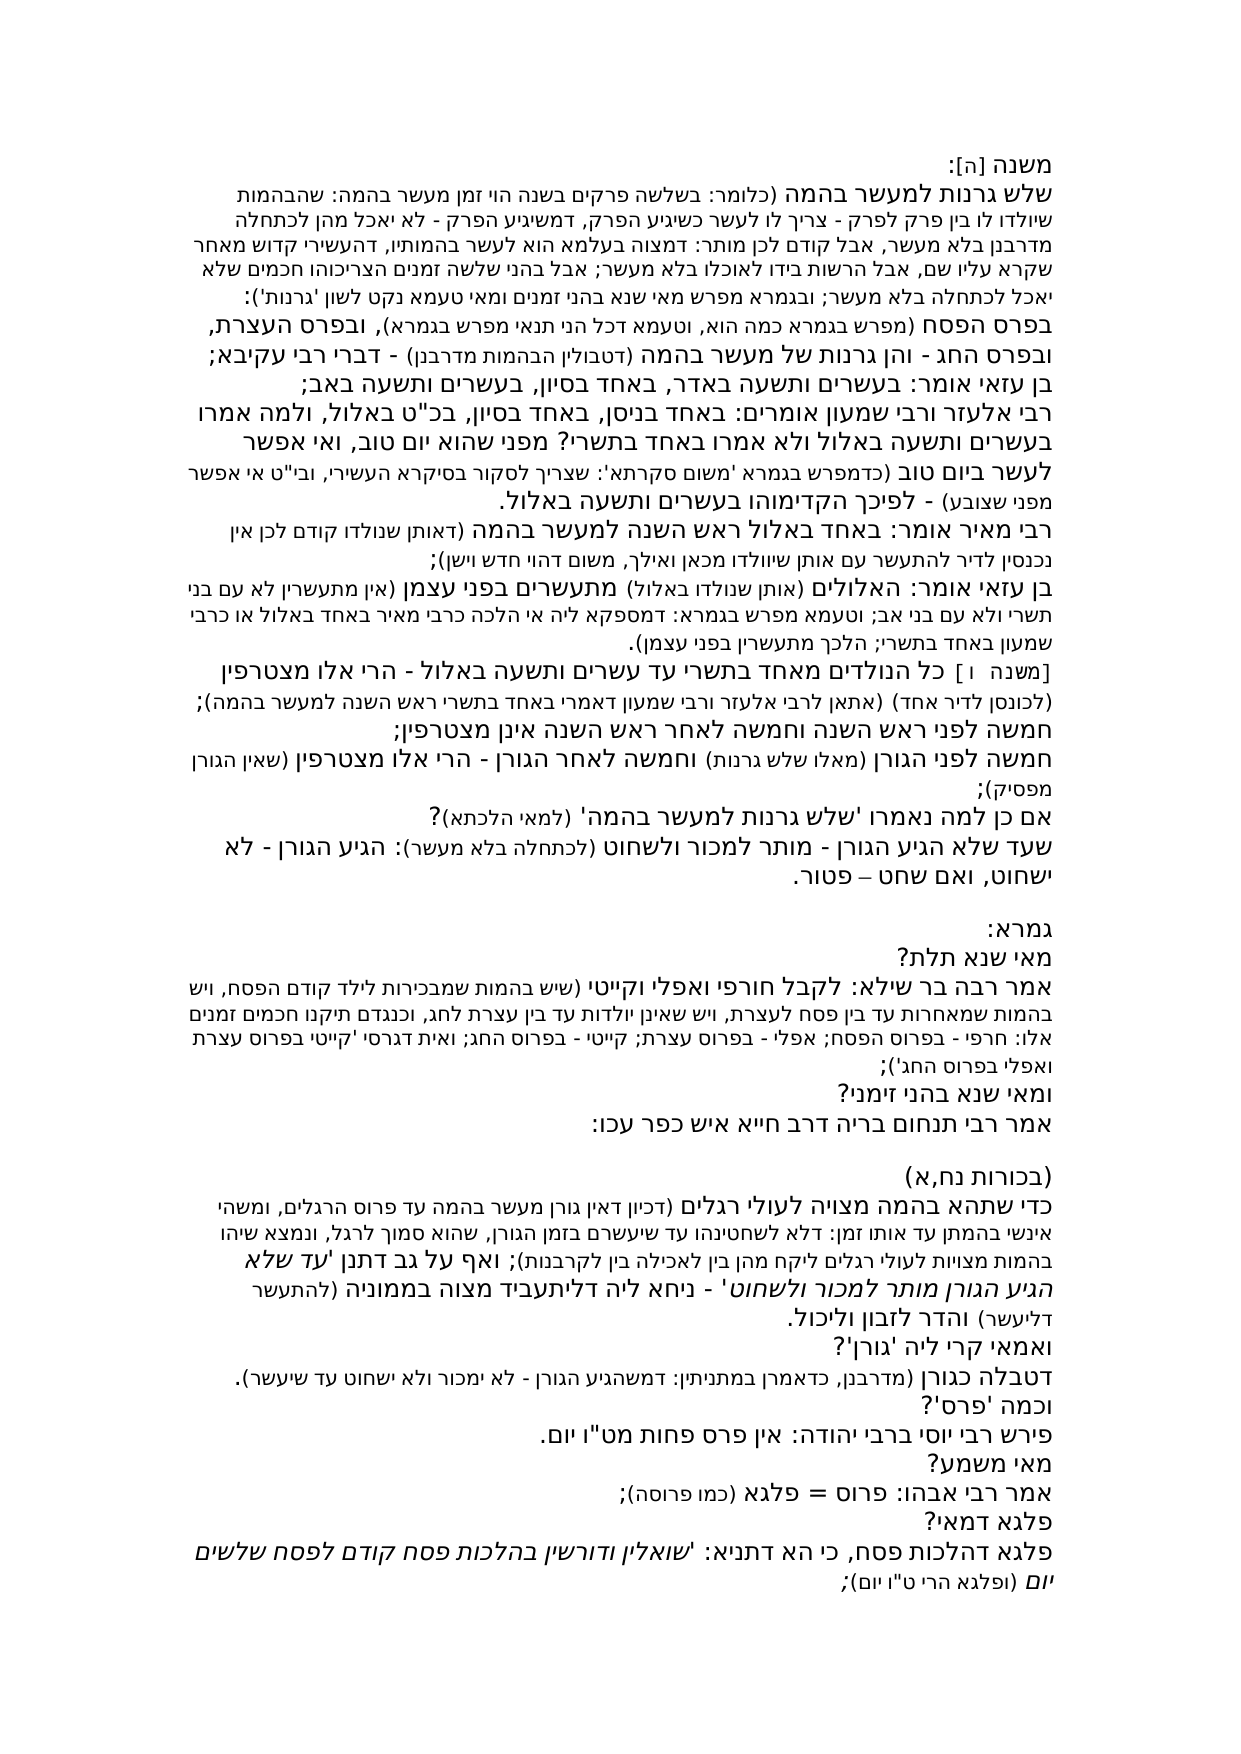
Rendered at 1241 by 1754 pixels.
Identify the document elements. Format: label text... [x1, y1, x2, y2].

text פירש רבי יוסי ברבי יהודה: אין פרס פחות מט"ו יום. [187, 1420, 1053, 1449]
text רבי אלעזר ורבי שמעון אומרים: באחד בניסן, באחד בסיון, בכ"ט באלול, ולמה אמרו בעשרים ותשעה באלול ולא אמרו באחד בתשרי? מפני שהוא יום טוב, ואי אפשר לעשר ביום טוב (כדמפרש בגמרא 'משום סקרתא': שצריך לסקור בסיקרא העשירי, ובי"ט אי אפשר מפני שצובע) - לפיכך הקדימוהו בעשרים ותשעה באלול. [187, 398, 1053, 515]
text פלגא דמאי? [187, 1508, 1053, 1537]
text בן עזאי אומר: האלולים (אותן שנולדו באלול) מתעשרים בפני עצמן (אין מתעשרין לא עם בני תשרי ולא עם בני אב; וטעמא מפרש בגמרא: דמספקא ליה אי הלכה כרבי מאיר באחד באלול או כרבי שמעון באחד בתשרי; הלכך מתעשרין בפני עצמן). [187, 574, 1053, 656]
text אמר רבה בר שילא: לקבל חורפי ואפלי וקייטי (שיש בהמות שמבכירות לילד קודם הפסח, ויש בהמות שמאחרות עד בין פסח לעצרת, ויש שאינן יולדות עד בין עצרת לחג, וכנגדם תיקנו חכמים זמנים אלו: חרפי - בפרוס הפסח; אפלי - בפרוס עצרת; קייטי - בפרוס החג; ואית דגרסי 'קייטי בפרוס עצרת ואפלי בפרוס החג'); [187, 973, 1053, 1080]
text ואמאי קרי ליה 'גורן'? [187, 1333, 1053, 1362]
text [משנה ו] כל הנולדים מאחד בתשרי עד עשרים ותשעה באלול - הרי אלו מצטרפין (לכונסן לדיר אחד) (אתאן לרבי אלעזר ורבי שמעון דאמרי באחד בתשרי ראש השנה למעשר בהמה); חמשה לפני ראש השנה וחמשה לאחר ראש השנה אינן מצטרפין; [187, 656, 1053, 744]
text בן עזאי אומר: בעשרים ותשעה באדר, באחד בסיון, בעשרים ותשעה באב; [187, 369, 1053, 398]
text פלגא דהלכות פסח, כי הא דתניא: 'שואלין ודורשין בהלכות פסח קודם לפסח שלשים יום (ופלגא הרי ט"ו יום); [187, 1537, 1053, 1595]
text שעד שלא הגיע הגורן - מותר למכור ולשחוט (לכתחלה בלא מעשר): הגיע הגורן - לא ישחוט, ואם שחט – פטור. [187, 832, 1053, 890]
text חמשה לפני הגורן (מאלו שלש גרנות) וחמשה לאחר הגורן - הרי אלו מצטרפין (שאין הגורן מפסיק); [187, 744, 1053, 803]
text גמרא: [187, 914, 1053, 943]
text ומאי שנא בהני זימני? [187, 1080, 1053, 1109]
text אמר רבי אבהו: פרוס = פלגא (כמו פרוסה); [187, 1478, 1053, 1508]
text כדי שתהא בהמה מצויה לעולי רגלים (דכיון דאין גורן מעשר בהמה עד פרוס הרגלים, ומשהי אינשי בהמתן עד אותו זמן: דלא לשחטינהו עד שיעשרם בזמן הגורן, שהוא סמוך לרגל, ונמצא שיהו בהמות מצויות לעולי רגלים ליקח מהן בין לאכילה בין לקרבנות); ואף על גב דתנן 'עד שלא הגיע הגורן מותר למכור ולשחוט' - ניחא ליה דליתעביד מצוה בממוניה (להתעשר דליעשר) והדר לזבון וליכול. [187, 1191, 1053, 1333]
text מאי משמע? [187, 1449, 1053, 1478]
text אם כן למה נאמרו 'שלש גרנות למעשר בהמה' (למאי הלכתא)? [187, 803, 1053, 832]
text שלש גרנות למעשר בהמה (כלומר: בשלשה פרקים בשנה הוי זמן מעשר בהמה: שהבהמות שיולדו לו בין פרק לפרק - צריך לו לעשר כשיגיע הפרק, דמשיגיע הפרק - לא יאכל מהן לכתחלה מדרבנן בלא מעשר, אבל קודם לכן מותר: דמצוה בעלמא הוא לעשר בהמותיו, דהעשירי קדוש מאחר שקרא עליו שם, אבל הרשות בידו לאוכלו בלא מעשר; אבל בהני שלשה זמנים הצריכוהו חכמים שלא יאכל לכתחלה בלא מעשר; ובגמרא מפרש מאי שנא בהני זמנים ומאי טעמא נקט לשון 'גרנות'): בפרס הפסח (מפרש בגמרא כמה הוא, וטעמא דכל הני תנאי מפרש בגמרא), ובפרס העצרת, ובפרס החג - והן גרנות של מעשר בהמה (דטבולין הבהמות מדרבנן) - דברי רבי עקיבא; [187, 179, 1053, 369]
text מאי שנא תלת? [187, 943, 1053, 973]
text דטבלה כגורן (מדרבנן, כדאמרן במתניתין: דמשהגיע הגורן - לא ימכור ולא ישחוט עד שיעשר). [187, 1362, 1053, 1391]
text אמר רבי תנחום בריה דרב חייא איש כפר עכו: [187, 1109, 1053, 1138]
text משנה [ה]: [187, 150, 1053, 179]
text (בכורות נח,א) [187, 1162, 1053, 1191]
text רבי מאיר אומר: באחד באלול ראש השנה למעשר בהמה (דאותן שנולדו קודם לכן אין נכנסין לדיר להתעשר עם אותן שיוולדו מכאן ואילך, משום דהוי חדש וישן); [187, 515, 1053, 574]
text וכמה 'פרס'? [187, 1391, 1053, 1420]
